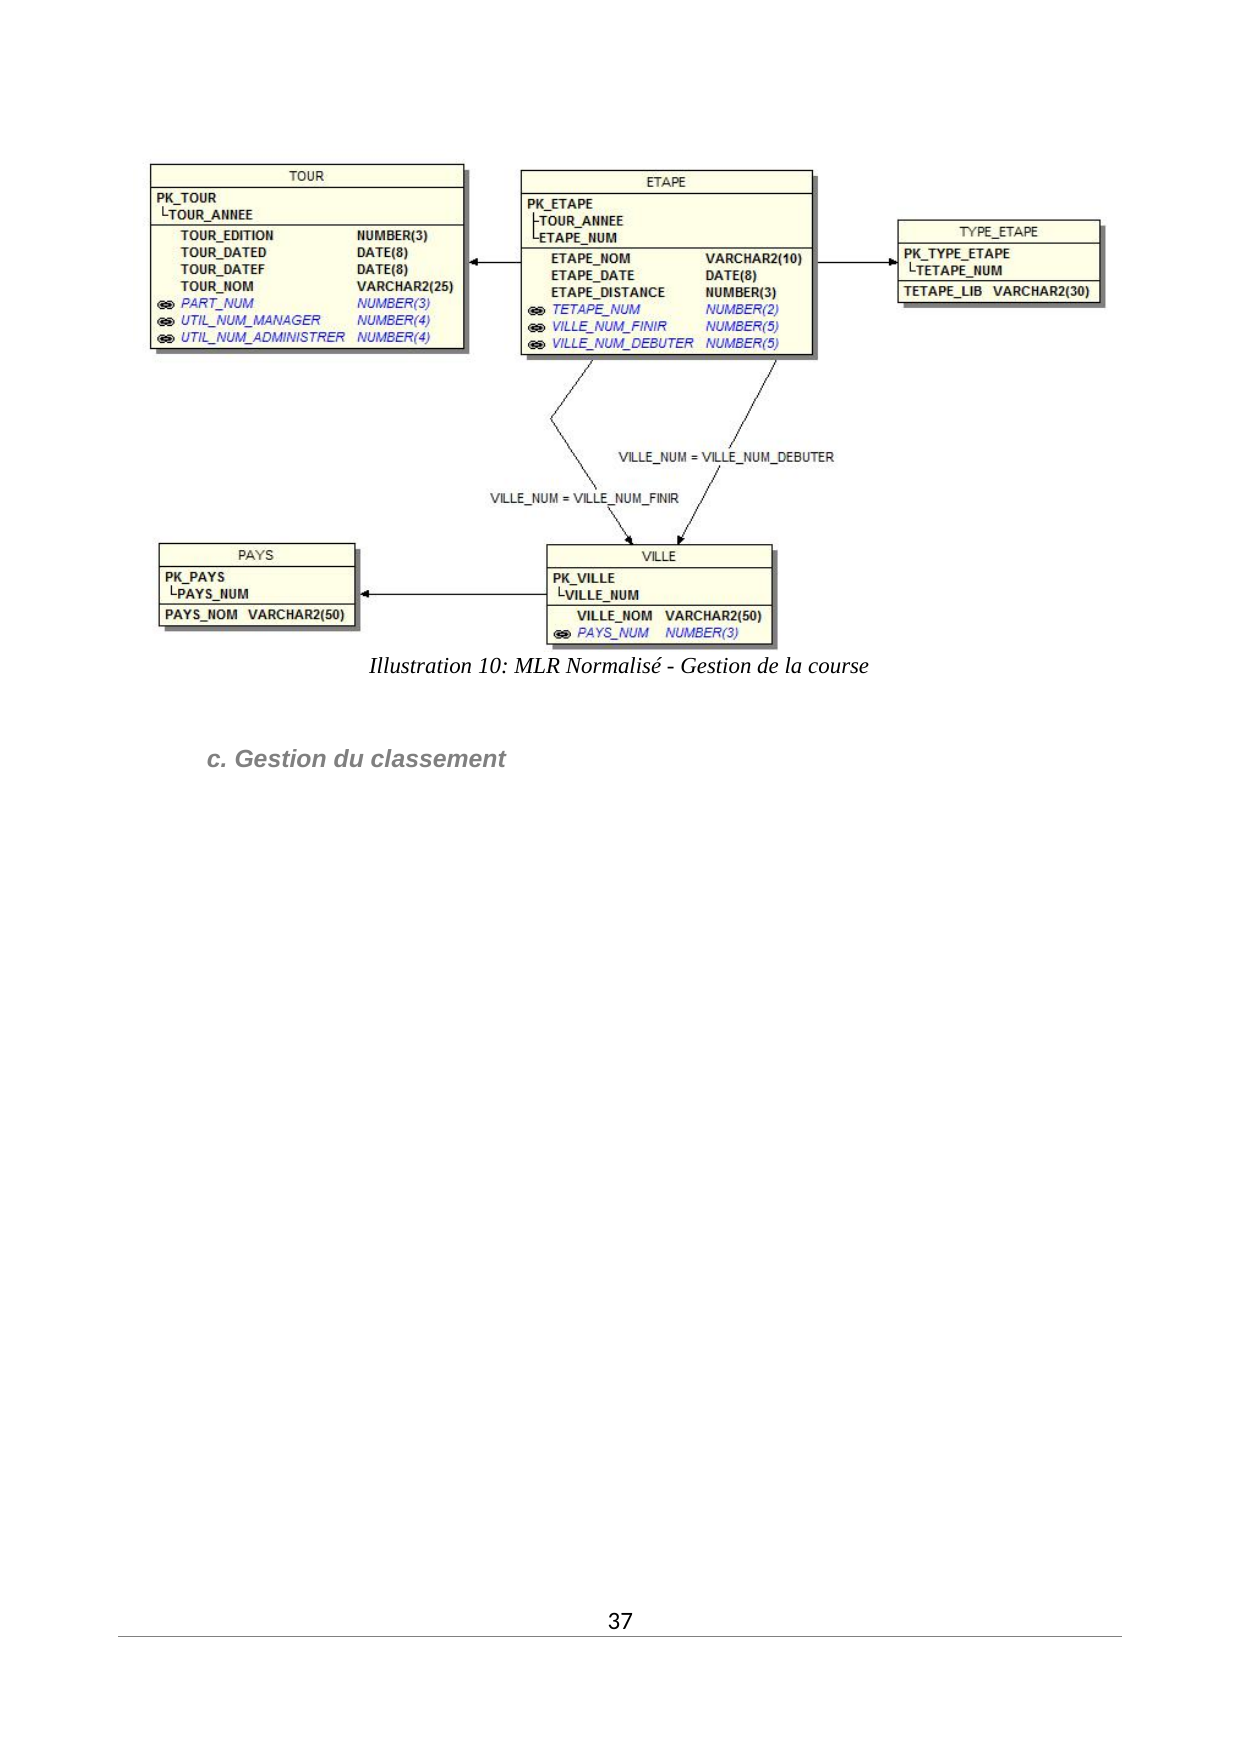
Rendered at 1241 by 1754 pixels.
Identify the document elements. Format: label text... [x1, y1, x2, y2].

subtitle Gestion du classement [207, 744, 1122, 773]
picture [133, 130, 1108, 652]
text Illustration 10: MLR Normalisé - Gestion de la course [133, 652, 1107, 678]
